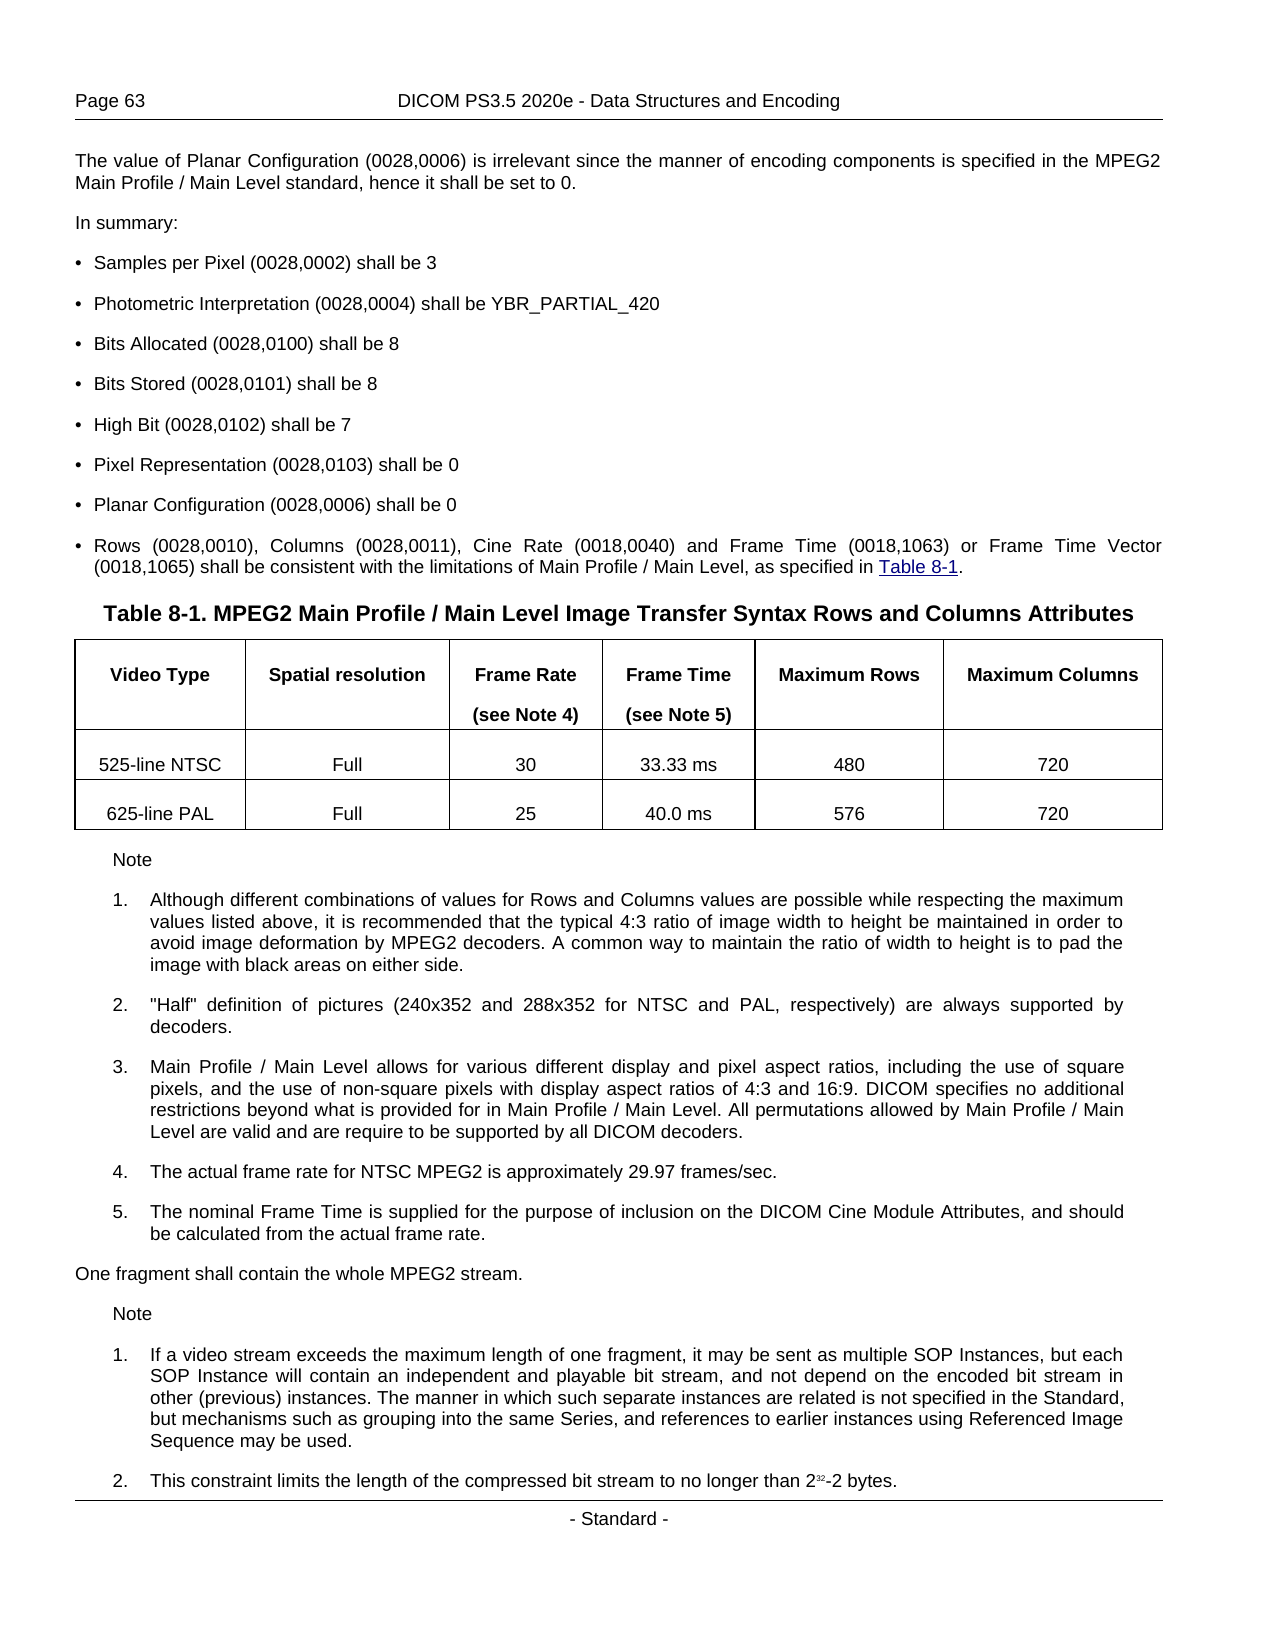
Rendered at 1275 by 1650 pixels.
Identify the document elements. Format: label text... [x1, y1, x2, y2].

text • High Bit (0028,0102) shall be 7 [75, 413, 1162, 435]
table_cell 625-line PAL [76, 780, 245, 829]
text 5. The nominal Frame Time is supplied for the purpose of inclusion on the DICOM Cine Module Attributes, and should be calculated from the actual frame rate. [112, 1201, 1125, 1244]
text The value of Planar Configuration (0028,0006) is irrelevant since the manner of encoding components is specified in the MPEG2 Main Profile / Main Level standard, hence it shall be set to 0. [75, 150, 1162, 193]
table_cell Full [246, 730, 449, 779]
table_header Maximum Columns [944, 640, 1162, 729]
text 2. This constraint limits the length of the compressed bit stream to no longer than 232-2 bytes. [112, 1470, 1125, 1492]
table_header Spatial resolution [246, 640, 449, 729]
table_cell 576 [756, 780, 943, 829]
table_cell 25 [450, 780, 602, 829]
table_cell 720 [944, 780, 1162, 829]
text 1. If a video stream exceeds the maximum length of one fragment, it may be sent as multiple SOP Instances, but each SOP Instance will contain an independent and playable bit stream, and not depend on the encoded bit stream in other (previous) instances. The manner in which such separate instances are related is not specified in the Standard, but mechanisms such as grouping into the same Series, and references to earlier instances using Referenced Image Sequence may be used. [112, 1343, 1125, 1451]
table_cell 525-line NTSC [76, 730, 245, 779]
table_header Maximum Rows [756, 640, 943, 729]
table_header Video Type [76, 640, 245, 729]
text 2. "Half" definition of pictures (240x352 and 288x352 for NTSC and PAL, respectively) are always supported by decoders. [112, 994, 1125, 1037]
table_cell 33.33 ms [603, 730, 754, 779]
text Note [112, 848, 1125, 870]
text Table 8-1. MPEG2 Main Profile / Main Level Image Transfer Syntax Rows and Columns Attributes [75, 600, 1162, 626]
table_cell 40.0 ms [603, 780, 754, 829]
text • Samples per Pixel (0028,0002) shall be 3 [75, 252, 1162, 274]
text One fragment shall contain the whole MPEG2 stream. [75, 1263, 1162, 1284]
table_cell Full [246, 780, 449, 829]
text • Pixel Representation (0028,0103) shall be 0 [75, 454, 1162, 475]
text 3. Main Profile / Main Level allows for various different display and pixel aspect ratios, including the use of square pixels, and the use of non-square pixels with display aspect ratios of 4:3 and 16:9. DICOM specifies no additional restrictions beyond what is provided for in Main Profile / Main Level. All permutations allowed by Main Profile / Main Level are valid and are require to be supported by all DICOM decoders. [112, 1056, 1125, 1142]
table_header Frame Rate (see Note 4) [450, 640, 602, 729]
text • Bits Allocated (0028,0100) shall be 8 [75, 333, 1162, 354]
text 1. Although different combinations of values for Rows and Columns values are possible while respecting the maximum values listed above, it is recommended that the typical 4:3 ratio of image width to height be maintained in order to avoid image deformation by MPEG2 decoders. A common way to maintain the ratio of width to height is to pad the image with black areas on either side. [112, 889, 1125, 975]
text • Rows (0028,0010), Columns (0028,0011), Cine Rate (0018,0040) and Frame Time (0018,1063) or Frame Time Vector (0018,1065) shall be consistent with the limitations of Main Profile / Main Level, as specified in Table 8-1. [75, 534, 1162, 577]
text • Photometric Interpretation (0028,0004) shall be YBR_PARTIAL_420 [75, 292, 1162, 314]
table_cell 30 [450, 730, 602, 779]
table_cell 720 [944, 730, 1162, 779]
text Note [112, 1303, 1125, 1325]
table_header Frame Time (see Note 5) [603, 640, 754, 729]
text In summary: [75, 212, 1162, 233]
text • Bits Stored (0028,0101) shall be 8 [75, 373, 1162, 395]
text • Planar Configuration (0028,0006) shall be 0 [75, 494, 1162, 516]
table_cell 480 [756, 730, 943, 779]
text 4. The actual frame rate for NTSC MPEG2 is approximately 29.97 frames/sec. [112, 1161, 1125, 1182]
